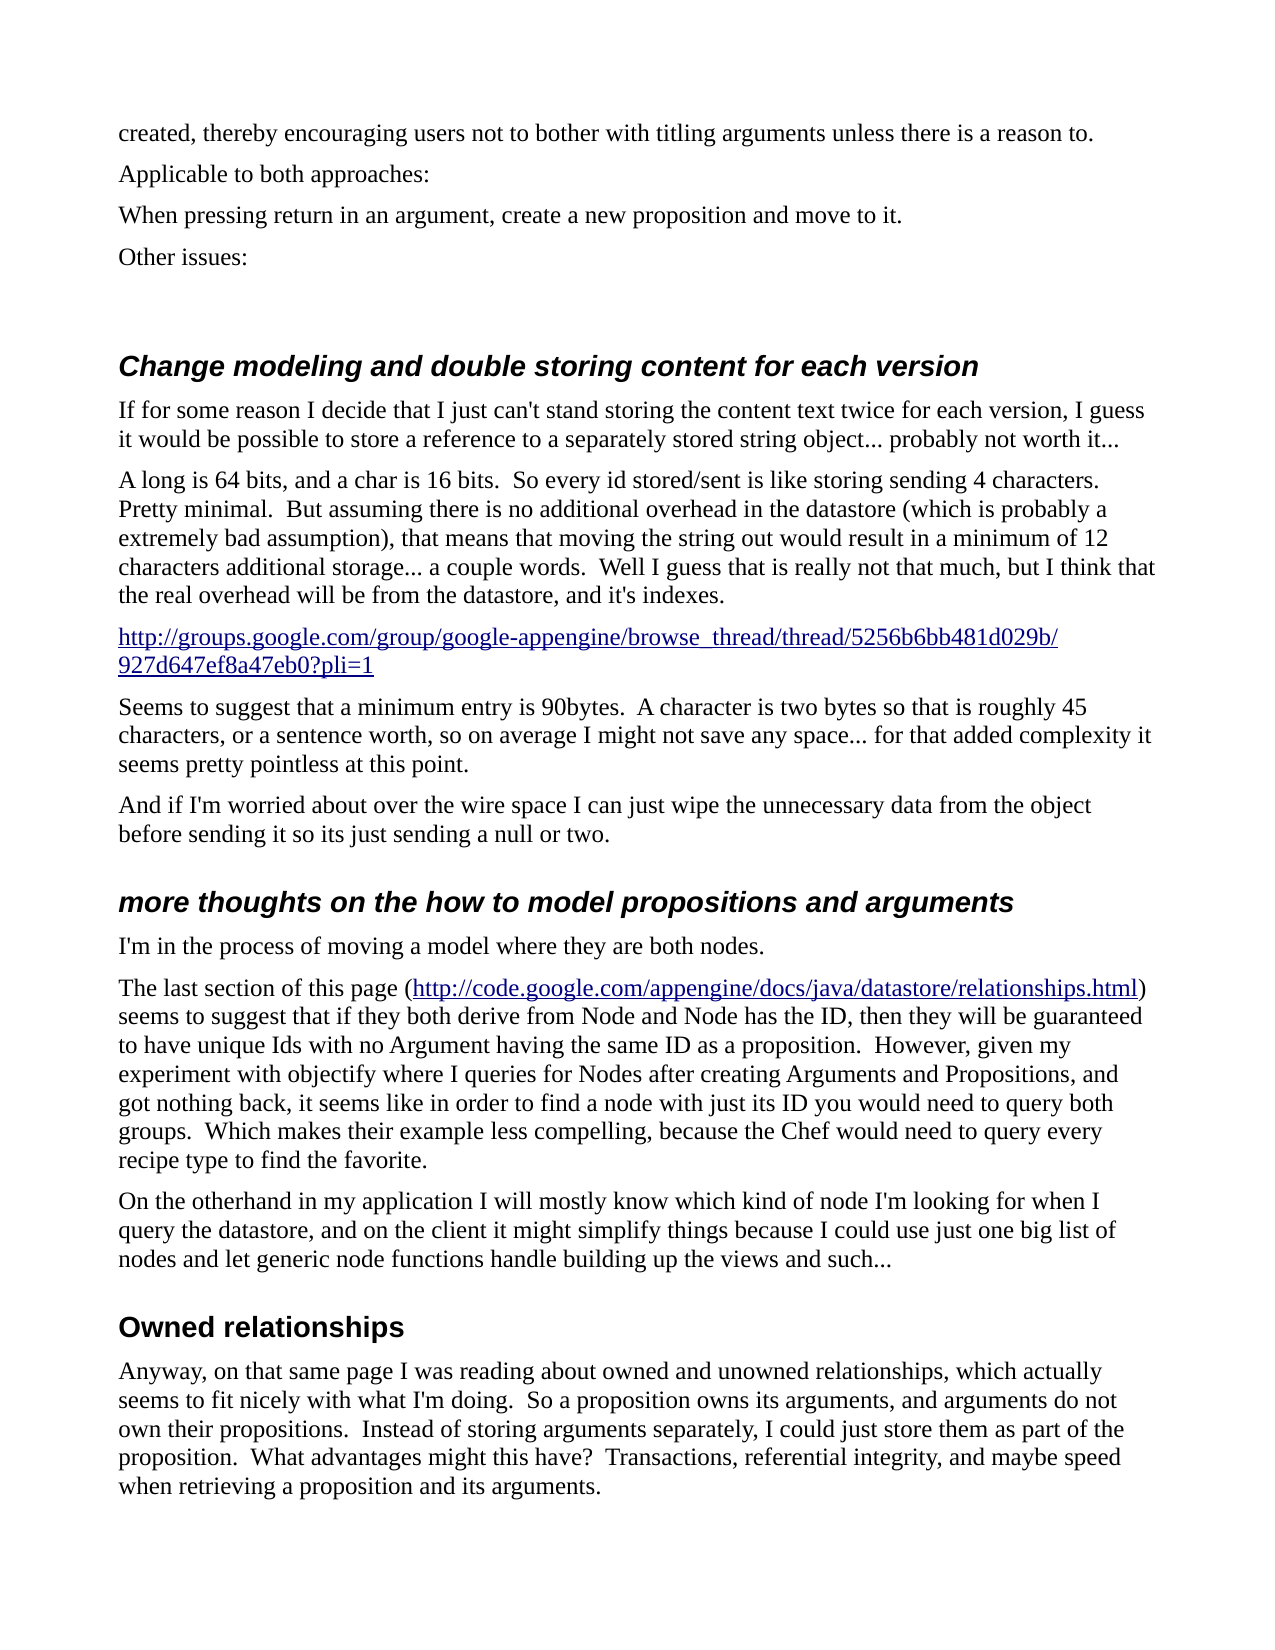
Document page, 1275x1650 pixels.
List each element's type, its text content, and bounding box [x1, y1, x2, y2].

text If for some reason I decide that I just can't stand storing the content text twice for each version, I guess it would be possible to store a reference to a separately stored string object... probably not worth it... [118, 395, 1157, 453]
text And if I'm worried about over the wire space I can just wipe the unnecessary data from the object before sending it so its just sending a null or two. [118, 790, 1157, 848]
subtitle more thoughts on the how to model propositions and arguments [118, 885, 1157, 919]
subtitle Change modeling and double storing content for each version [118, 349, 1157, 383]
text Anyway, on that same page I was reading about owned and unowned relationships, which actually seems to fit nicely with what I'm doing. So a proposition owns its arguments, and arguments do not own their propositions. Instead of storing arguments separately, I could just store them as part of the proposition. What advantages might this have? Transactions, referential integrity, and maybe speed when retrieving a proposition and its arguments. [118, 1356, 1157, 1500]
text On the otherhand in my application I will mostly know which kind of node I'm looking for when I query the datastore, and on the client it might simplify things because I could use just one big list of nodes and let generic node functions handle building up the views and such... [118, 1186, 1157, 1273]
text When pressing return in an argument, create a new proposition and move to it. [118, 201, 1157, 229]
text created, thereby encouraging users not to bother with titling arguments unless there is a reason to. [118, 118, 1157, 147]
text The last section of this page (http://code.google.com/appengine/docs/java/datastore/relationships.html) seems to suggest that if they both derive from Node and Node has the ID, then they will be guaranteed to have unique Ids with no Argument having the same ID as a proposition. However, given my experiment with objectify where I queries for Nodes after creating Arguments and Propositions, and got nothing back, it seems like in order to find a node with just its ID you would need to query both groups. Which makes their example less compelling, because the Chef would need to query every recipe type to find the favorite. [118, 973, 1157, 1174]
text I'm in the process of moving a model where they are both nodes. [118, 931, 1157, 960]
text Other issues: [118, 242, 1157, 271]
subtitle Owned relationships [118, 1310, 1157, 1344]
text http://groups.google.com/group/google-appengine/browse_thread/thread/5256b6bb481d029b/927d647ef8a47eb0?pli=1 [118, 622, 1157, 679]
text Applicable to both approaches: [118, 159, 1157, 188]
text Seems to suggest that a minimum entry is 90bytes. A character is two bytes so that is roughly 45 characters, or a sentence worth, so on average I might not save any space... for that added complexity it seems pretty pointless at this point. [118, 692, 1157, 778]
text A long is 64 bits, and a char is 16 bits. So every id stored/sent is like storing sending 4 characters. Pretty minimal. But assuming there is no additional overhead in the datastore (which is probably a extremely bad assumption), that means that moving the string out would result in a minimum of 12 characters additional storage... a couple words. Well I guess that is really not that much, but I think that the real overhead will be from the datastore, and it's indexes. [118, 465, 1157, 609]
